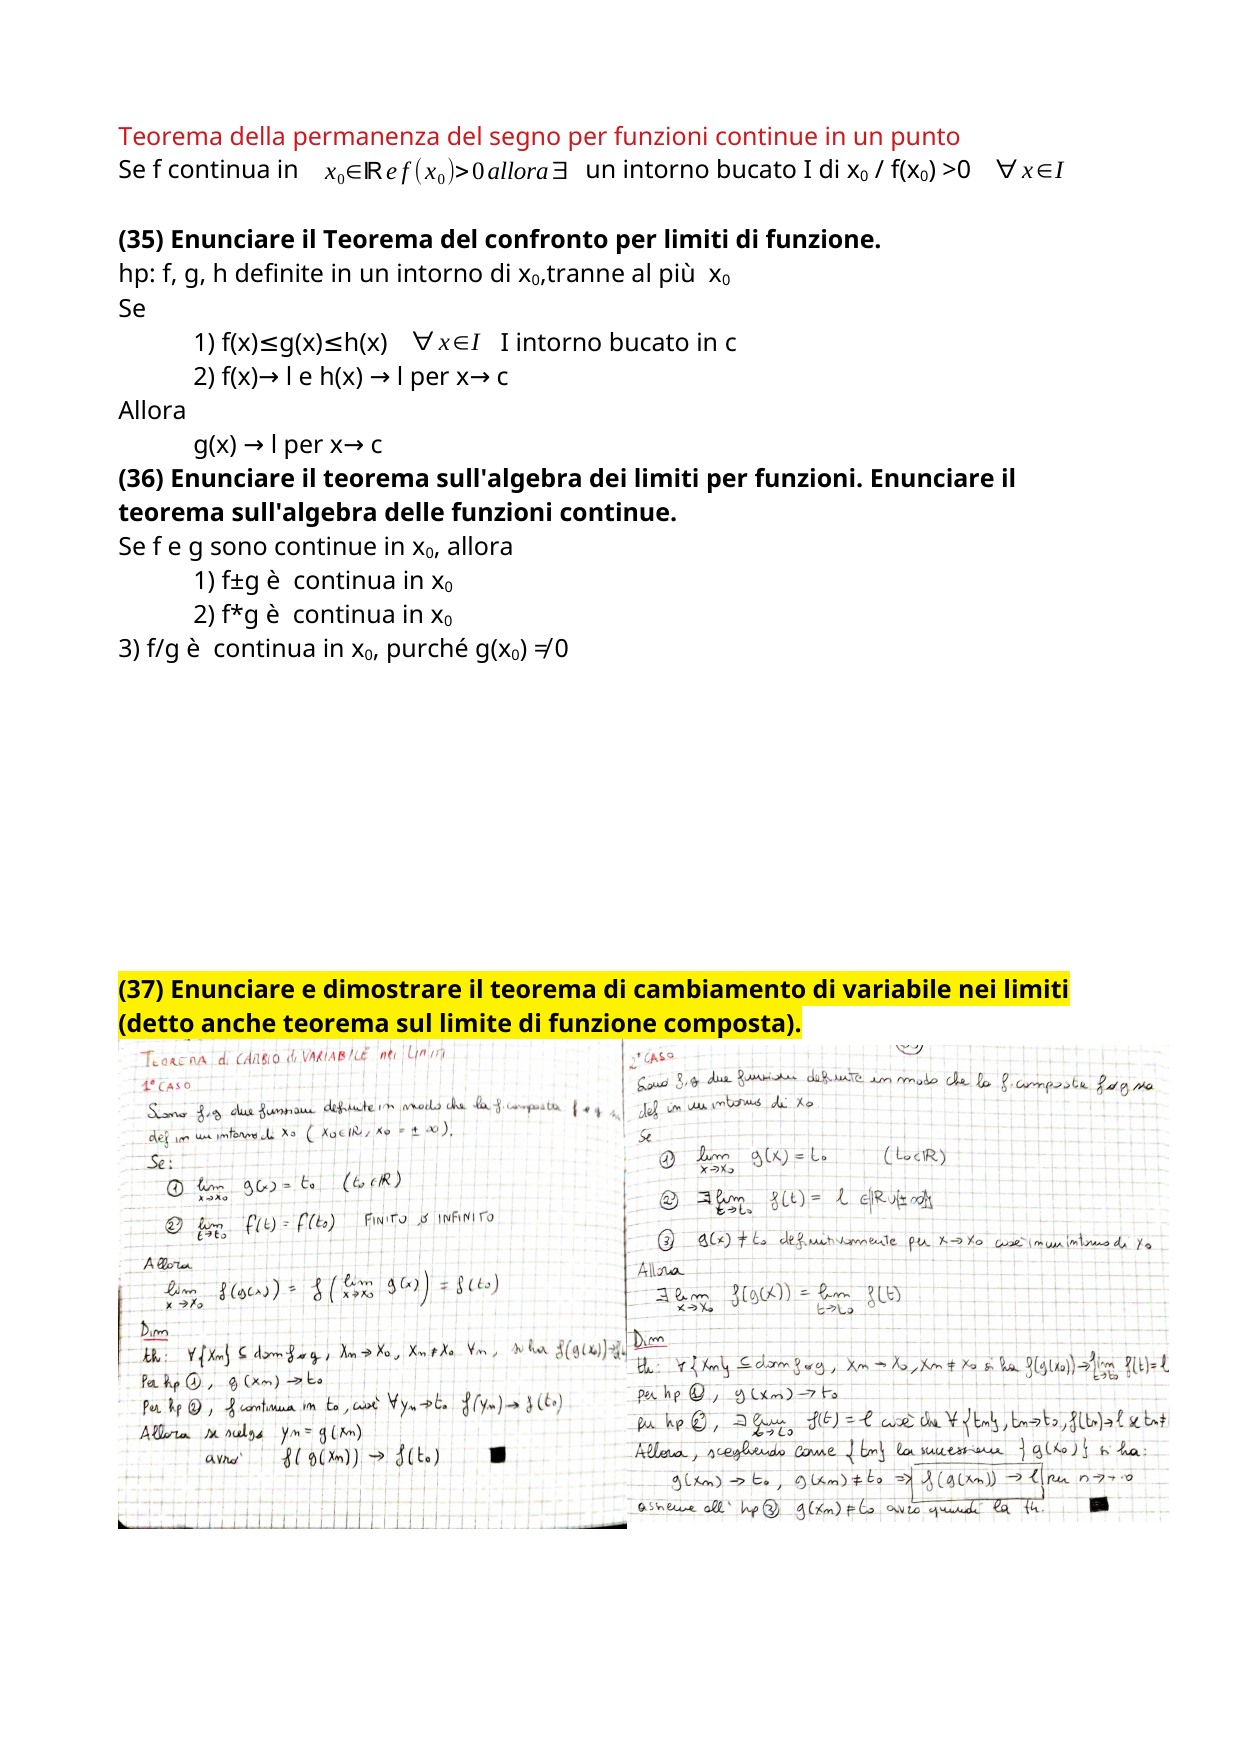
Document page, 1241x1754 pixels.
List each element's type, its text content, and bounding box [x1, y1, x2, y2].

text g(x) → l per x→ c [118, 426, 1122, 461]
text Allora [118, 392, 1122, 426]
text Se f e g sono continue in x0, allora [118, 529, 1122, 563]
text 2) f*g è continua in x0 [118, 597, 1122, 631]
text 3) f/g è continua in x0, purché g(x0) ≠ 0 [118, 631, 1122, 665]
picture [118, 1039, 1170, 1529]
text Teorema della permanenza del segno per funzioni continue in un punto [118, 118, 1122, 152]
text (37) Enunciare e dimostrare il teorema di cambiamento di variabile nei limiti (detto anche teorema sul limite di funzione composta). [118, 971, 1122, 1039]
text (36) Enunciare il teorema sull'algebra dei limiti per funzioni. Enunciare il teorema sull'algebra delle funzioni continue. [118, 461, 1122, 529]
text 1) f±g è continua in x0 [118, 563, 1122, 597]
text (35) Enunciare il Teorema del confronto per limiti di funzione. [118, 222, 1122, 256]
text 1) f(x)≤g(x)≤h(x) I intorno bucato in c [118, 324, 1122, 358]
text Se [118, 290, 1122, 324]
text hp: f, g, h definite in un intorno di x0,tranne al più x0 [118, 256, 1122, 290]
text Se f continua in un intorno bucato I di x0 / f(x0) >0 [118, 152, 1122, 188]
text 2) f(x)→ l e h(x) → l per x→ c [118, 358, 1122, 392]
